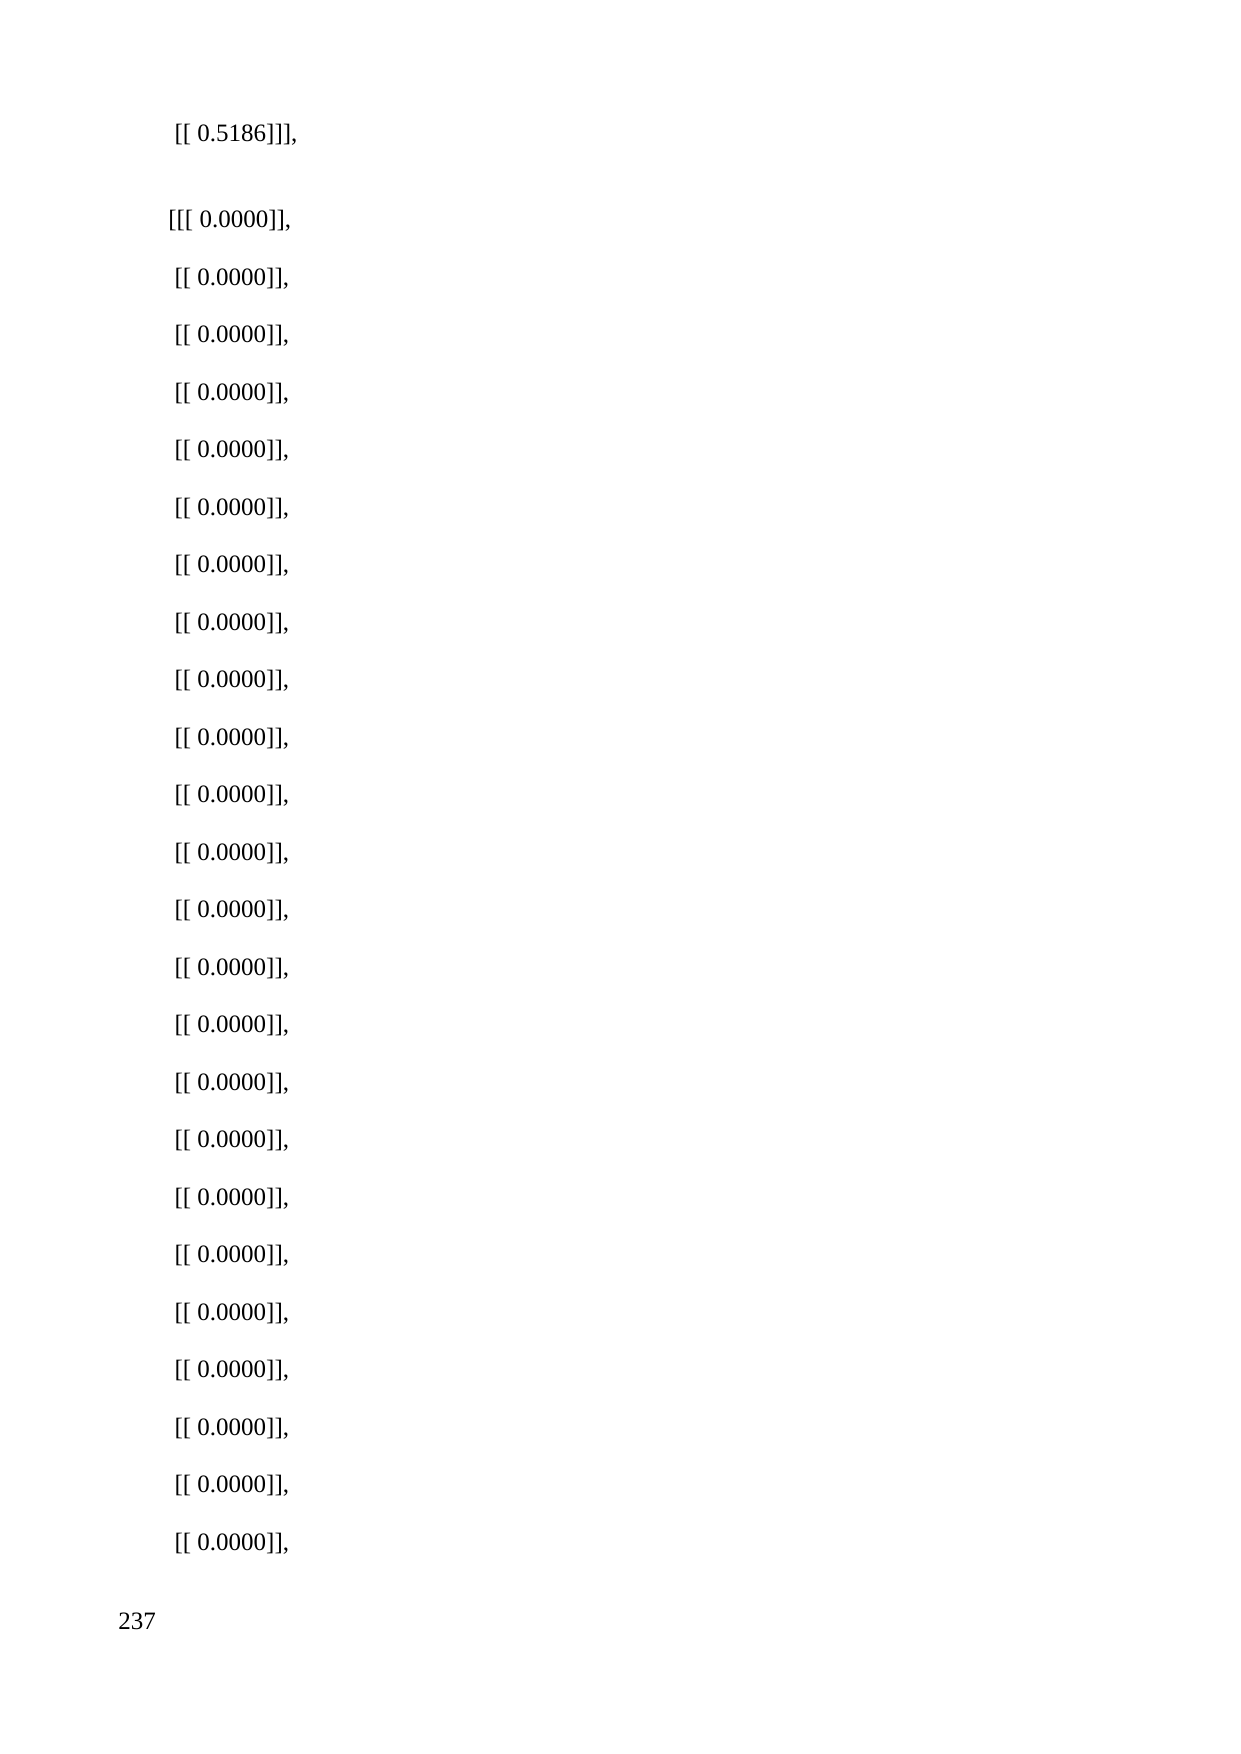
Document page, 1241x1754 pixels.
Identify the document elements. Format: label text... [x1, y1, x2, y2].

text [[ 0.0000]], [118, 664, 1122, 693]
text [[ 0.0000]], [118, 434, 1122, 463]
text [[ 0.0000]], [118, 492, 1122, 521]
text [[ 0.0000]], [118, 549, 1122, 578]
text [[ 0.0000]], [118, 1124, 1122, 1153]
text [[ 0.0000]], [118, 377, 1122, 406]
text [[ 0.0000]], [118, 837, 1122, 866]
text [[ 0.5186]]], [118, 118, 1122, 147]
text [[ 0.0000]], [118, 1182, 1122, 1211]
text [[ 0.0000]], [118, 1412, 1122, 1441]
text [[ 0.0000]], [118, 262, 1122, 291]
text [[ 0.0000]], [118, 1354, 1122, 1383]
text [[ 0.0000]], [118, 607, 1122, 636]
text [[ 0.0000]], [118, 779, 1122, 808]
text [[ 0.0000]], [118, 722, 1122, 751]
text [[ 0.0000]], [118, 319, 1122, 348]
text [[ 0.0000]], [118, 1239, 1122, 1268]
text [[ 0.0000]], [118, 1009, 1122, 1038]
text [[ 0.0000]], [118, 952, 1122, 981]
text [[ 0.0000]], [118, 1297, 1122, 1326]
text [[ 0.0000]], [118, 894, 1122, 923]
text [[[ 0.0000]], [118, 204, 1122, 233]
text [[ 0.0000]], [118, 1067, 1122, 1096]
text [[ 0.0000]], [118, 1527, 1122, 1556]
text [[ 0.0000]], [118, 1469, 1122, 1498]
